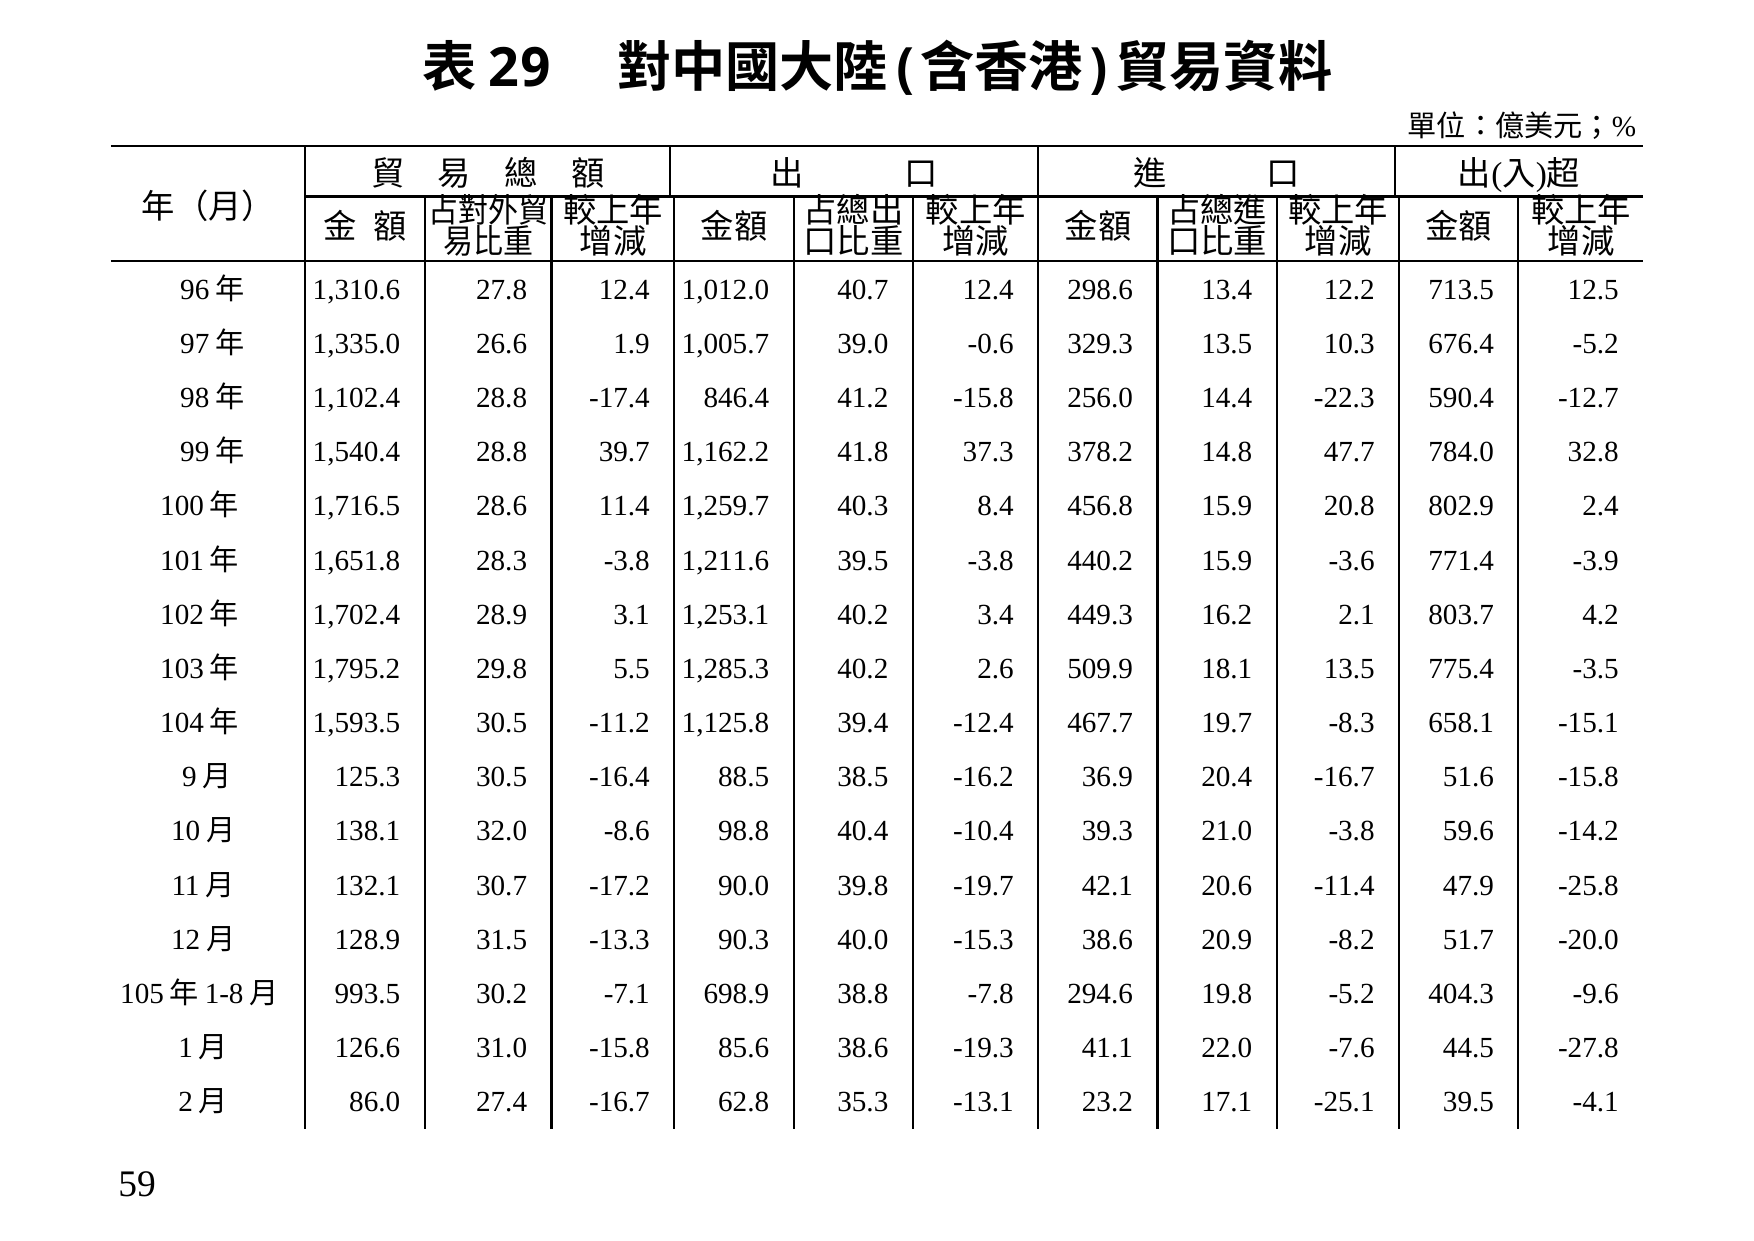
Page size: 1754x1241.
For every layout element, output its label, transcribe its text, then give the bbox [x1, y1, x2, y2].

table_cell 771.4 [1400, 533, 1517, 587]
table_cell -5.2 [1519, 316, 1643, 370]
table_cell 47.9 [1400, 858, 1517, 912]
table_cell 39.0 [795, 316, 912, 370]
table_cell 1,162.2 [675, 425, 793, 479]
table_cell 125.3 [306, 750, 424, 804]
table_cell 10月 [111, 804, 304, 858]
table_cell -12.7 [1519, 370, 1643, 424]
subtitle 表29 對中國大陸(含香港)貿易資料 [118, 24, 1636, 103]
table_cell 713.5 [1400, 262, 1517, 316]
table_cell 金額 [675, 198, 793, 260]
table_cell 40.0 [795, 912, 912, 966]
table_cell 37.3 [914, 425, 1037, 479]
table_cell 13.5 [1159, 316, 1276, 370]
table_cell 509.9 [1039, 641, 1156, 695]
table_cell 1,702.4 [306, 587, 424, 641]
table_cell 4.2 [1519, 587, 1643, 641]
table_header 出(入)超 [1396, 147, 1643, 195]
table_cell -20.0 [1519, 912, 1643, 966]
table_cell 20.8 [1278, 479, 1398, 533]
table_cell -27.8 [1519, 1020, 1643, 1074]
table_cell 803.7 [1400, 587, 1517, 641]
table_cell 784.0 [1400, 425, 1517, 479]
table_cell 12.4 [914, 262, 1037, 316]
table_cell 802.9 [1400, 479, 1517, 533]
table_cell 較上年 增減 [1278, 198, 1398, 260]
table_cell 30.5 [426, 750, 550, 804]
table_cell 27.4 [426, 1075, 550, 1129]
table_cell 11月 [111, 858, 304, 912]
table_cell 40.3 [795, 479, 912, 533]
table_cell 12.4 [553, 262, 673, 316]
table_cell 39.4 [795, 695, 912, 749]
table_cell 101年 [111, 533, 304, 587]
table_cell -16.4 [553, 750, 673, 804]
table_cell -4.1 [1519, 1075, 1643, 1129]
table_cell 9月 [111, 750, 304, 804]
table_cell 1,593.5 [306, 695, 424, 749]
table_cell 13.5 [1278, 641, 1398, 695]
table_cell 1,102.4 [306, 370, 424, 424]
table_cell 47.7 [1278, 425, 1398, 479]
table_cell -5.2 [1278, 966, 1398, 1020]
table_cell 88.5 [675, 750, 793, 804]
table_cell 15.9 [1159, 479, 1276, 533]
table_cell -14.2 [1519, 804, 1643, 858]
table_cell 104年 [111, 695, 304, 749]
table_cell -7.6 [1278, 1020, 1398, 1074]
table_cell 38.6 [795, 1020, 912, 1074]
table_cell 41.2 [795, 370, 912, 424]
table_cell -19.7 [914, 858, 1037, 912]
table_cell 20.6 [1159, 858, 1276, 912]
table_cell -3.5 [1519, 641, 1643, 695]
table_cell 2.4 [1519, 479, 1643, 533]
table_cell -17.2 [553, 858, 673, 912]
table_cell 698.9 [675, 966, 793, 1020]
table_cell -25.1 [1278, 1075, 1398, 1129]
table_cell 22.0 [1159, 1020, 1276, 1074]
table_cell 1,259.7 [675, 479, 793, 533]
table_cell 3.4 [914, 587, 1037, 641]
table_cell 23.2 [1039, 1075, 1156, 1129]
table_cell 1,540.4 [306, 425, 424, 479]
table_cell -3.8 [1278, 804, 1398, 858]
table_cell -22.3 [1278, 370, 1398, 424]
table_cell -25.8 [1519, 858, 1643, 912]
table_cell 1,125.8 [675, 695, 793, 749]
table_cell 40.2 [795, 641, 912, 695]
table_cell 12.5 [1519, 262, 1643, 316]
table_cell -3.6 [1278, 533, 1398, 587]
table_header 年（月） [111, 147, 304, 260]
table_header 出 口 [671, 147, 1037, 195]
table_cell 14.4 [1159, 370, 1276, 424]
table_cell 41.8 [795, 425, 912, 479]
table_cell 28.8 [426, 370, 550, 424]
table_cell -15.8 [1519, 750, 1643, 804]
table_cell -13.3 [553, 912, 673, 966]
table_cell 39.3 [1039, 804, 1156, 858]
table_cell 103年 [111, 641, 304, 695]
table_cell 329.3 [1039, 316, 1156, 370]
table_cell 26.6 [426, 316, 550, 370]
table_cell -16.7 [1278, 750, 1398, 804]
table_cell 993.5 [306, 966, 424, 1020]
table_cell 28.8 [426, 425, 550, 479]
table_cell 20.9 [1159, 912, 1276, 966]
table_cell 100年 [111, 479, 304, 533]
table_cell 15.9 [1159, 533, 1276, 587]
table_cell -9.6 [1519, 966, 1643, 1020]
table_cell -11.2 [553, 695, 673, 749]
table_cell 32.8 [1519, 425, 1643, 479]
table_cell -15.1 [1519, 695, 1643, 749]
table_cell 456.8 [1039, 479, 1156, 533]
table_cell 1,310.6 [306, 262, 424, 316]
table_cell 38.5 [795, 750, 912, 804]
table_cell 1,211.6 [675, 533, 793, 587]
table_cell -8.2 [1278, 912, 1398, 966]
table_cell -0.6 [914, 316, 1037, 370]
table_cell -3.8 [914, 533, 1037, 587]
text 單位：億美元；% [118, 103, 1636, 145]
table_cell -15.8 [553, 1020, 673, 1074]
table_cell 590.4 [1400, 370, 1517, 424]
table_cell 38.6 [1039, 912, 1156, 966]
table_cell 126.6 [306, 1020, 424, 1074]
table_cell 較上年 增減 [553, 198, 673, 260]
table_cell 占總出口比重 [795, 198, 912, 260]
table_cell -16.7 [553, 1075, 673, 1129]
table_cell 440.2 [1039, 533, 1156, 587]
table_cell 19.8 [1159, 966, 1276, 1020]
table_cell 775.4 [1400, 641, 1517, 695]
table_cell 金 額 [306, 198, 424, 260]
table_cell 59.6 [1400, 804, 1517, 858]
table_cell 102年 [111, 587, 304, 641]
table_cell 30.7 [426, 858, 550, 912]
table_cell 39.5 [795, 533, 912, 587]
table_cell -13.1 [914, 1075, 1037, 1129]
table_cell 42.1 [1039, 858, 1156, 912]
table_cell 1月 [111, 1020, 304, 1074]
table_cell 298.6 [1039, 262, 1156, 316]
table_cell 90.3 [675, 912, 793, 966]
table_cell 1,005.7 [675, 316, 793, 370]
table_cell 138.1 [306, 804, 424, 858]
table_cell 13.4 [1159, 262, 1276, 316]
table_cell 44.5 [1400, 1020, 1517, 1074]
table_cell 16.2 [1159, 587, 1276, 641]
table_cell 30.2 [426, 966, 550, 1020]
table_cell 18.1 [1159, 641, 1276, 695]
table_cell 21.0 [1159, 804, 1276, 858]
table_cell 99年 [111, 425, 304, 479]
table_cell 1,012.0 [675, 262, 793, 316]
table_cell 10.3 [1278, 316, 1398, 370]
table_cell -17.4 [553, 370, 673, 424]
table_cell 1,716.5 [306, 479, 424, 533]
table_cell -8.6 [553, 804, 673, 858]
table_cell 105年1-8月 [111, 966, 304, 1020]
table_header 貿 易 總 額 [306, 147, 669, 195]
table_cell 金額 [1039, 198, 1156, 260]
table_cell 30.5 [426, 695, 550, 749]
table_cell 31.0 [426, 1020, 550, 1074]
table_cell 39.8 [795, 858, 912, 912]
table_cell -19.3 [914, 1020, 1037, 1074]
table_cell 金額 [1400, 198, 1517, 260]
table_cell 較上年 增減 [1519, 198, 1643, 260]
table_cell -7.1 [553, 966, 673, 1020]
table_cell 40.2 [795, 587, 912, 641]
table_cell 1,253.1 [675, 587, 793, 641]
table_cell 676.4 [1400, 316, 1517, 370]
table_cell -3.9 [1519, 533, 1643, 587]
table_cell -3.8 [553, 533, 673, 587]
table_cell 1,285.3 [675, 641, 793, 695]
table_cell 占總進口比重 [1159, 198, 1276, 260]
table_cell 1,795.2 [306, 641, 424, 695]
table_cell 3.1 [553, 587, 673, 641]
table_cell 35.3 [795, 1075, 912, 1129]
table_cell 28.3 [426, 533, 550, 587]
table_cell 19.7 [1159, 695, 1276, 749]
table_cell 5.5 [553, 641, 673, 695]
table_cell 96年 [111, 262, 304, 316]
table_cell 39.7 [553, 425, 673, 479]
table_cell 658.1 [1400, 695, 1517, 749]
table_cell 38.8 [795, 966, 912, 1020]
table_cell 85.6 [675, 1020, 793, 1074]
table_cell 12月 [111, 912, 304, 966]
table_cell 12.2 [1278, 262, 1398, 316]
table_cell 29.8 [426, 641, 550, 695]
table_cell 17.1 [1159, 1075, 1276, 1129]
table_cell 40.4 [795, 804, 912, 858]
table_cell 2.1 [1278, 587, 1398, 641]
table_cell 40.7 [795, 262, 912, 316]
table_cell 86.0 [306, 1075, 424, 1129]
table_cell 62.8 [675, 1075, 793, 1129]
table_header 進 口 [1039, 147, 1394, 195]
table_cell 28.6 [426, 479, 550, 533]
table_cell 98年 [111, 370, 304, 424]
table_cell -10.4 [914, 804, 1037, 858]
table_cell 20.4 [1159, 750, 1276, 804]
table_cell -8.3 [1278, 695, 1398, 749]
table_cell 294.6 [1039, 966, 1156, 1020]
table_cell 256.0 [1039, 370, 1156, 424]
table_cell 467.7 [1039, 695, 1156, 749]
table_cell 8.4 [914, 479, 1037, 533]
table_cell -16.2 [914, 750, 1037, 804]
table_cell -12.4 [914, 695, 1037, 749]
table_cell -11.4 [1278, 858, 1398, 912]
table_cell 1,651.8 [306, 533, 424, 587]
table_cell 2月 [111, 1075, 304, 1129]
table_cell 846.4 [675, 370, 793, 424]
table_cell 28.9 [426, 587, 550, 641]
table_cell 39.5 [1400, 1075, 1517, 1129]
table_cell 97年 [111, 316, 304, 370]
table_cell 1,335.0 [306, 316, 424, 370]
table_cell 404.3 [1400, 966, 1517, 1020]
table_cell 32.0 [426, 804, 550, 858]
table_cell 128.9 [306, 912, 424, 966]
table_cell 51.6 [1400, 750, 1517, 804]
table_cell -7.8 [914, 966, 1037, 1020]
table_cell 132.1 [306, 858, 424, 912]
table_cell 11.4 [553, 479, 673, 533]
table_cell -15.8 [914, 370, 1037, 424]
table_cell 36.9 [1039, 750, 1156, 804]
table_cell 449.3 [1039, 587, 1156, 641]
table_cell 98.8 [675, 804, 793, 858]
table_cell 14.8 [1159, 425, 1276, 479]
table_cell 31.5 [426, 912, 550, 966]
table_cell 90.0 [675, 858, 793, 912]
table_cell 41.1 [1039, 1020, 1156, 1074]
table_cell 378.2 [1039, 425, 1156, 479]
table_cell 2.6 [914, 641, 1037, 695]
table_cell -15.3 [914, 912, 1037, 966]
table_cell 1.9 [553, 316, 673, 370]
table_cell 51.7 [1400, 912, 1517, 966]
table_cell 27.8 [426, 262, 550, 316]
table_cell 較上年 增減 [914, 198, 1037, 260]
table_cell 占對外貿易比重 [426, 198, 550, 260]
